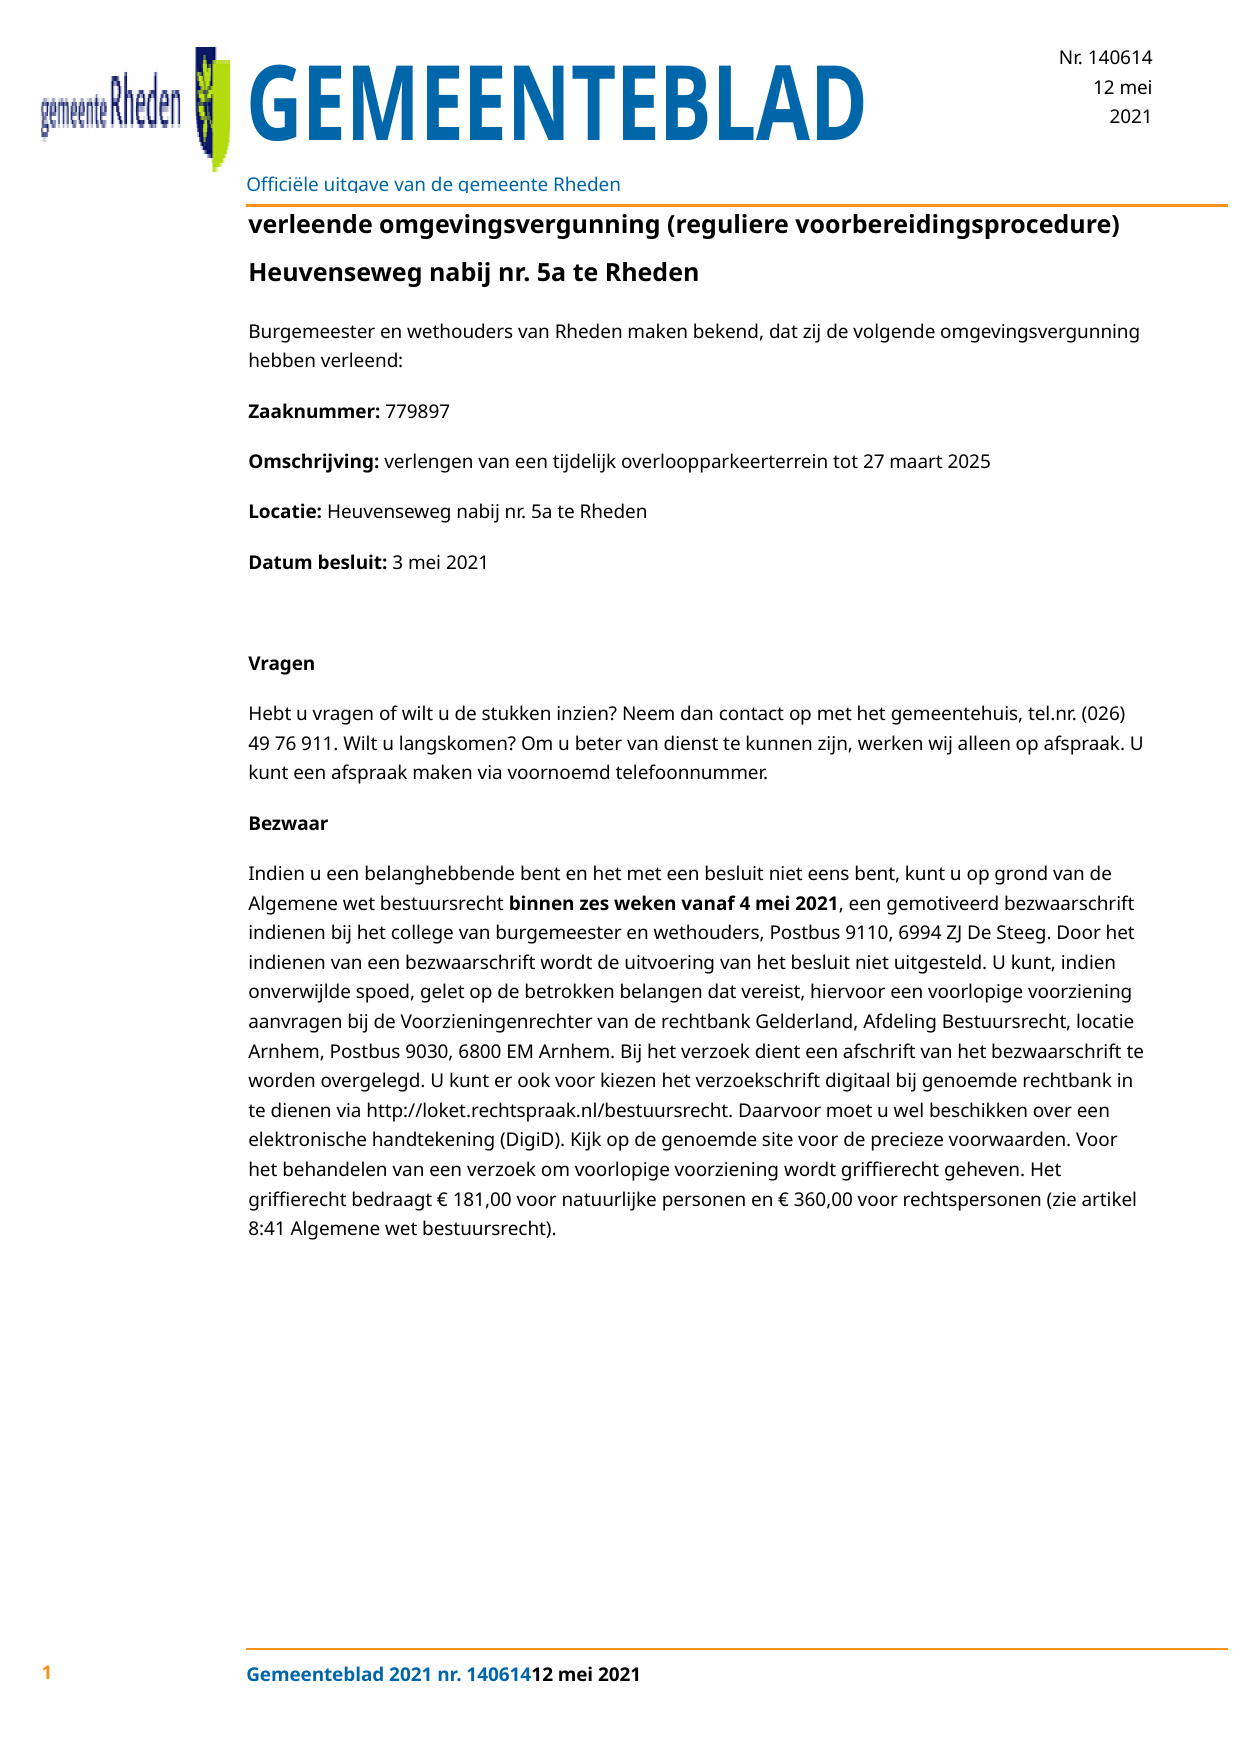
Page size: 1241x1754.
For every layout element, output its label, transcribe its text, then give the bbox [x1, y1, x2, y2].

text Omschrijving: verlengen van een tijdelijk overloopparkeerterrein tot 27 maart 2025 [248, 448, 1152, 474]
text Hebt u vragen of wilt u de stukken inzien? Neem dan contact op met het gemeentehuis, tel.nr. (026) 49 76 911. Wilt u langskomen? Om u beter van dienst te kunnen zijn, werken wij alleen op afspraak. U kunt een afspraak maken via voornoemd telefoonnummer. [248, 700, 1152, 785]
text Datum besluit: 3 mei 2021 [248, 549, 1152, 575]
text Locatie: Heuvenseweg nabij nr. 5a te Rheden [248, 499, 1152, 524]
text Burgemeester en wethouders van Rheden maken bekend, dat zij de volgende omgevingsvergunning hebben verleend: [248, 318, 1152, 373]
text Vragen [248, 650, 1152, 676]
text Bezwaar [248, 810, 1152, 836]
text Zaaknummer: 779897 [248, 398, 1152, 424]
text verleende omgevingsvergunning (reguliere voorbereidingsprocedure) Heuvenseweg nabij nr. 5a te Rheden [248, 207, 1152, 288]
picture [41, 47, 231, 172]
text Indien u een belanghebbende bent en het met een besluit niet eens bent, kunt u op grond van de Algemene wet bestuursrecht binnen zes weken vanaf 4 mei 2021, een gemotiveerd bezwaarschrift indienen bij het college van burgemeester en wethouders, Postbus 9110, 6994 ZJ De Steeg. Door het indienen van een bezwaarschrift wordt de uitvoering van het besluit niet uitgesteld. U kunt, indien onverwijlde spoed, gelet op de betrokken belangen dat vereist, hiervoor een voorlopige voorziening aanvragen bij de Voorzieningenrechter van de rechtbank Gelderland, Afdeling Bestuursrecht, locatie Arnhem, Postbus 9030, 6800 EM Arnhem. Bij het verzoek dient een afschrift van het bezwaarschrift te worden overgelegd. U kunt er ook voor kiezen het verzoekschrift digitaal bij genoemde rechtbank in te dienen via http://loket.rechtspraak.nl/bestuursrecht. Daarvoor moet u wel beschikken over een elektronische handtekening (DigiD). Kijk op de genoemde site voor de precieze voorwaarden. Voor het behandelen van een verzoek om voorlopige voorziening wordt griffierecht geheven. Het griffierecht bedraagt € 181,00 voor natuurlijke personen en € 360,00 voor rechtspersonen (zie artikel 8:41 Algemene wet bestuursrecht). [248, 860, 1152, 1241]
